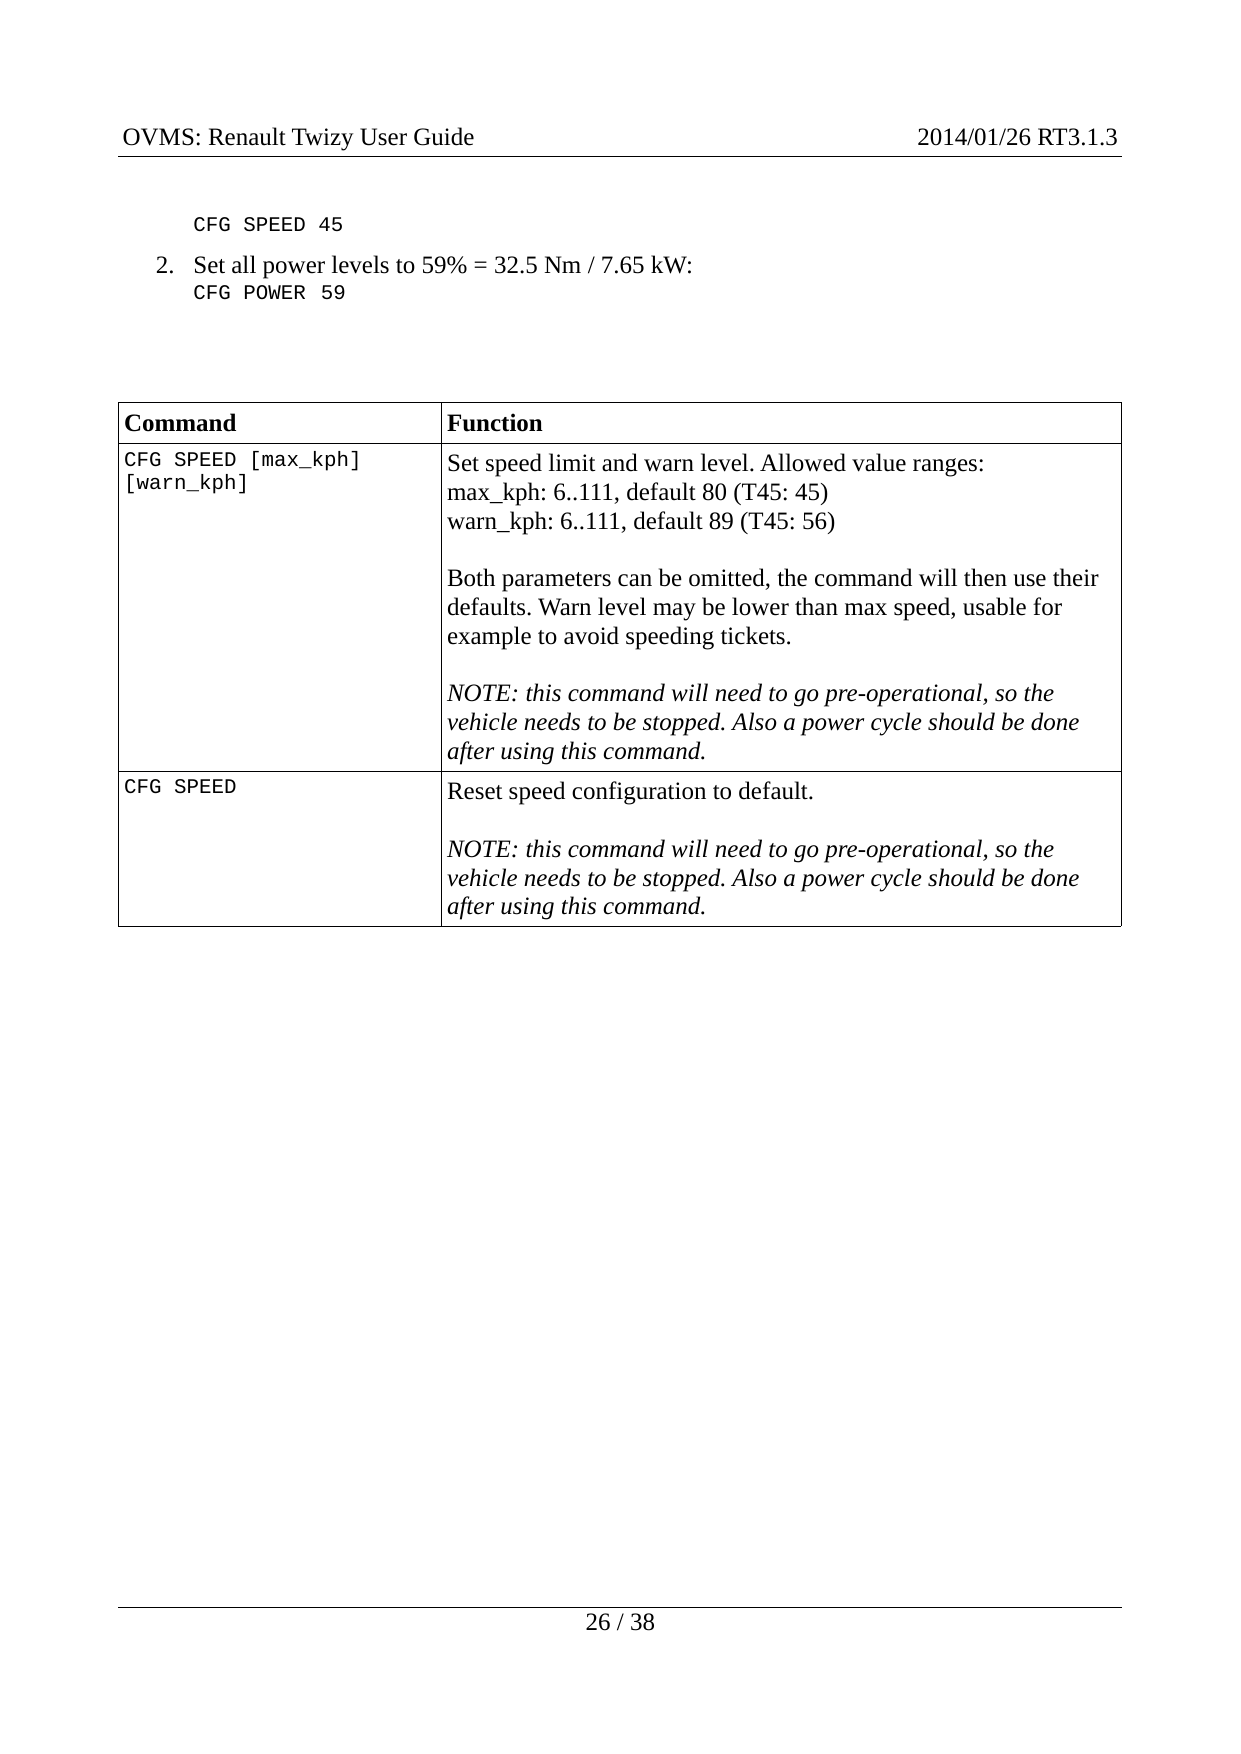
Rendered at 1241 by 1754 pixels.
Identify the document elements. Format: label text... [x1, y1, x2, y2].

table_header Command [119, 403, 441, 443]
list CFG SPEED 45 [156, 214, 1122, 238]
table_cell CFG SPEED [max_kph] [warn_kph] [119, 444, 441, 771]
table_cell CFG SPEED [119, 772, 441, 926]
list Set all power levels to 59% = 32.5 Nm / 7.65 kW: CFG POWER 59 [156, 250, 1122, 307]
table_cell Set speed limit and warn level. Allowed value ranges: max_kph: 6..111, default 80 (T45: 45) warn_kph: 6..111, default 89 (T45: 56) Both parameters can be omitted, the command will then use their defaults. Warn level may be lower than max speed, usable for example to avoid speeding tickets. NOTE: this command will need to go pre-operational, so the vehicle needs to be stopped. Also a power cycle should be done after using this command. [442, 444, 1121, 771]
table_header Function [442, 403, 1121, 443]
table_cell Reset speed configuration to default. NOTE: this command will need to go pre-operational, so the vehicle needs to be stopped. Also a power cycle should be done after using this command. [442, 772, 1121, 926]
